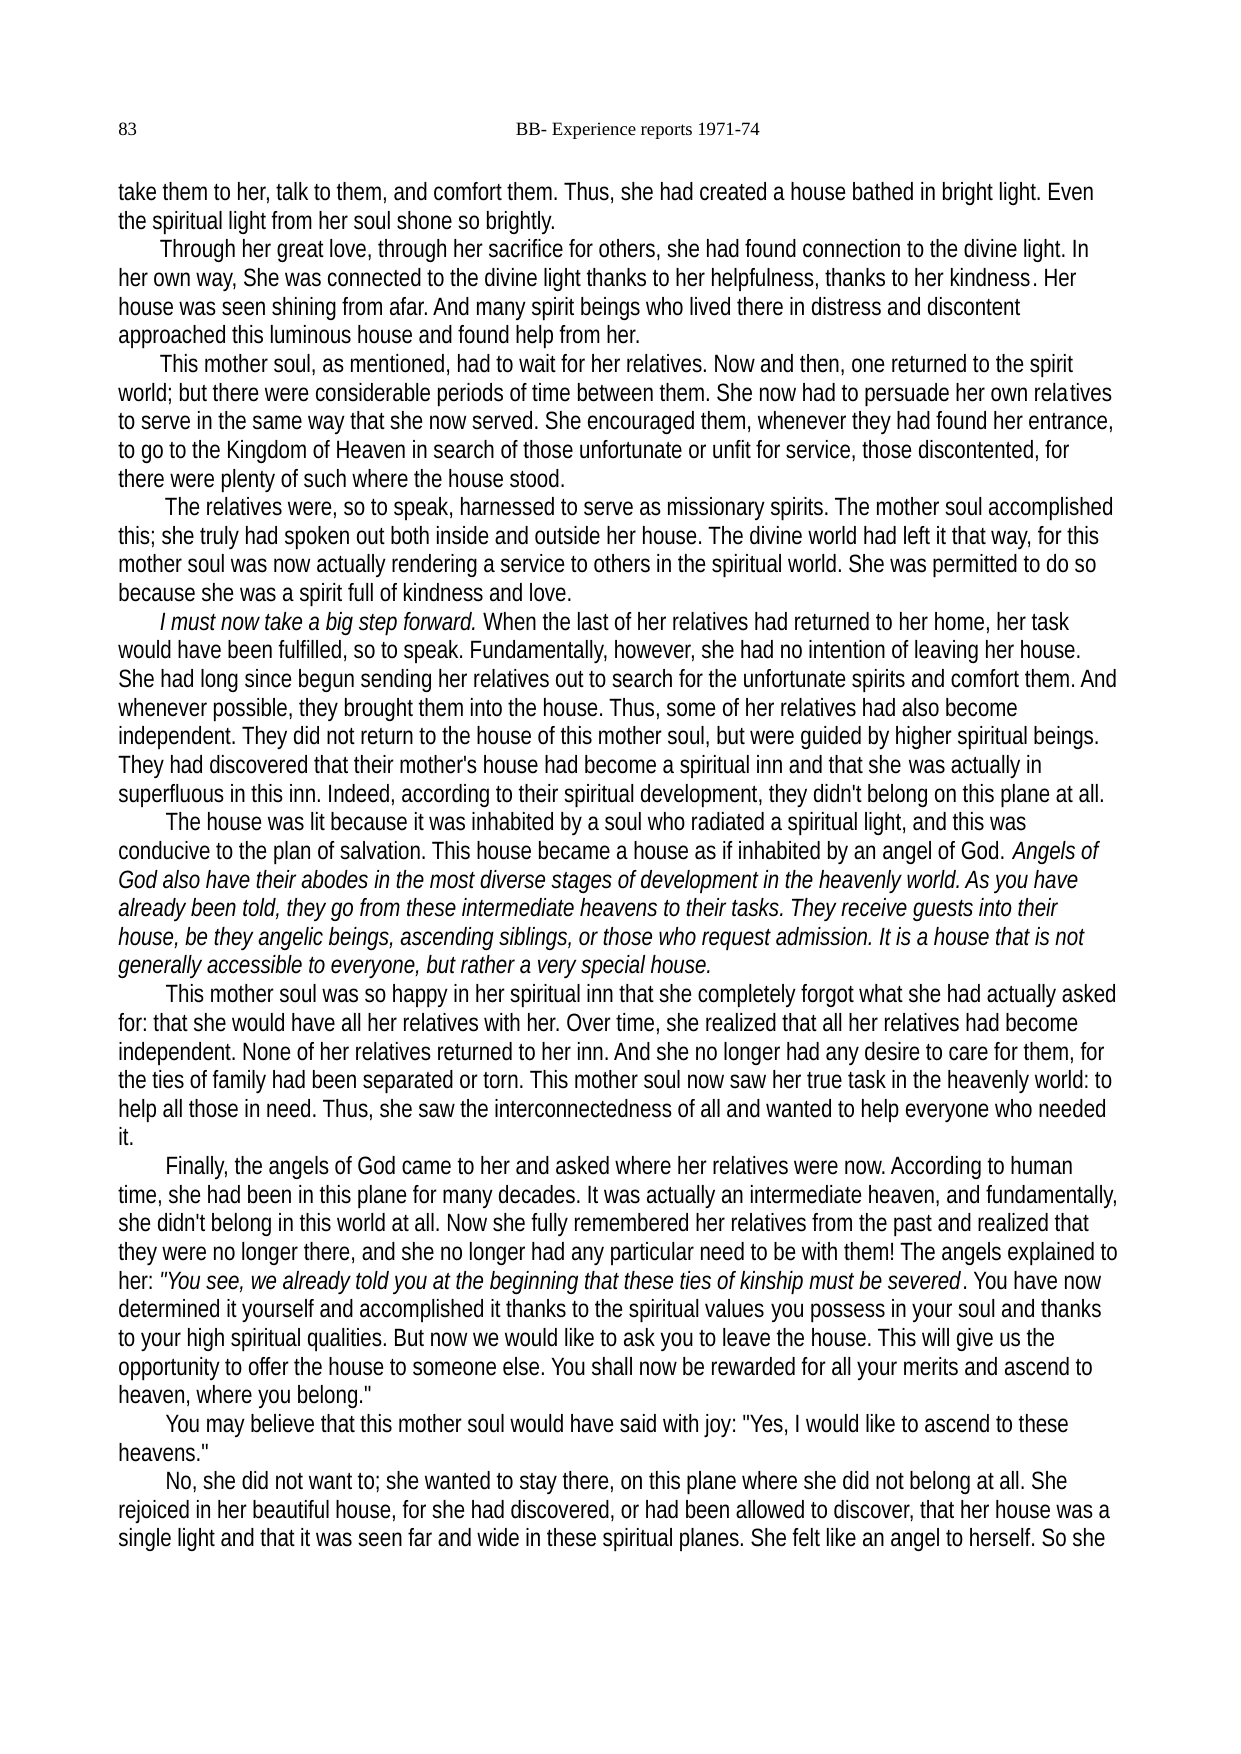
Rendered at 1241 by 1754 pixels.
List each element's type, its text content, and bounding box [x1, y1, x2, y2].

text I must now take a big step forward. When the last of her relatives had returned to her home, her task would have been fulfilled, so to speak. Fundamentally, however, she had no intention of leaving her house. She had long since begun sending her relatives out to search for the unfortunate spirits and comfort them. And whenever possible, they brought them into the house. Thus, some of her relatives had also become independent. They did not return to the house of this mother soul, but were guided by higher spiritual beings. They had discovered that their mother's house had become a spiritual inn and that she was actually in [118, 607, 1123, 779]
text The house was lit because it was inhabited by a soul who radiated a spiritual light, and this was conducive to the plan of salvation. This house became a house as if inhabited by an angel of God. Angels of God also have their abodes in the most diverse stages of development in the heavenly world. As you have already been told, they go from these intermediate heavens to their tasks. They receive guests into their house, be they angelic beings, ascending siblings, or those who request admission. It is a house that is not generally accessible to everyone, but rather a very special house. [118, 807, 1123, 979]
text The relatives were, so to speak, harnessed to serve as missionary spirits. The mother soul accomplished this; she truly had spoken out both inside and outside her house. The divine world had left it that way, for this mother soul was now actually rendering a service to others in the spiritual world. She was permitted to do so because she was a spirit full of kindness and love. [118, 492, 1123, 607]
text Finally, the angels of God came to her and asked where her relatives were now. According to human time, she had been in this plane for many decades. It was actually an intermediate heaven, and fundamentally, she didn't belong in this world at all. Now she fully remembered her relatives from the past and realized that they were no longer there, and she no longer had any particular need to be with them! The angels explained to her: "You see, we already told you at the beginning that these ties of kinship must be severed. You have now determined it yourself and accomplished it thanks to the spiritual values ​​you possess in your soul and thanks to your high spiritual qualities. But now we would like to ask you to leave the house. This will give us the opportunity to offer the house to someone else. You shall now be rewarded for all your merits and ascend to heaven, where you belong." [118, 1151, 1123, 1409]
text superfluous in this inn. Indeed, according to their spiritual development, they didn't belong on this plane at all. [118, 779, 1123, 807]
text This mother soul was so happy in her spiritual inn that she completely forgot what she had actually asked for: that she would have all her relatives with her. Over time, she realized that all her relatives had become independent. None of her relatives returned to her inn. And she no longer had any desire to care for them, for the ties of family had been separated or torn. This mother soul now saw her true task in the heavenly world: to help all those in need. Thus, she saw the interconnectedness of all and wanted to help everyone who needed it. [118, 979, 1123, 1151]
text You may believe that this mother soul would have said with joy: "Yes, I would like to ascend to these heavens." [118, 1409, 1123, 1466]
text Through her great love, through her sacrifice for others, she had found connection to the divine light. In her own way, She was connected to the divine light thanks to her helpfulness, thanks to her kindness. Her house was seen shining from afar. And many spirit beings who lived there in distress and discontent approached this luminous house and found help from her. [118, 234, 1123, 349]
text This mother soul, as mentioned, had to wait for her relatives. Now and then, one returned to the spirit world; but there were considerable periods of time between them. She now had to persuade her own relatives to serve in the same way that she now served. She encouraged them, whenever they had found her entrance, to go to the Kingdom of Heaven in search of those unfortunate or unfit for service, those discontented, for there were plenty of such where the house stood. [118, 349, 1123, 492]
text No, she did not want to; she wanted to stay there, on this plane where she did not belong at all. She rejoiced in her beautiful house, for she had discovered, or had been allowed to discover, that her house was a single light and that it was seen far and wide in these spiritual planes. She felt like an angel to herself. So she [118, 1466, 1123, 1552]
text take them to her, talk to them, and comfort them. Thus, she had created a house bathed in bright light. Even the spiritual light from her soul shone so brightly. [118, 177, 1123, 234]
